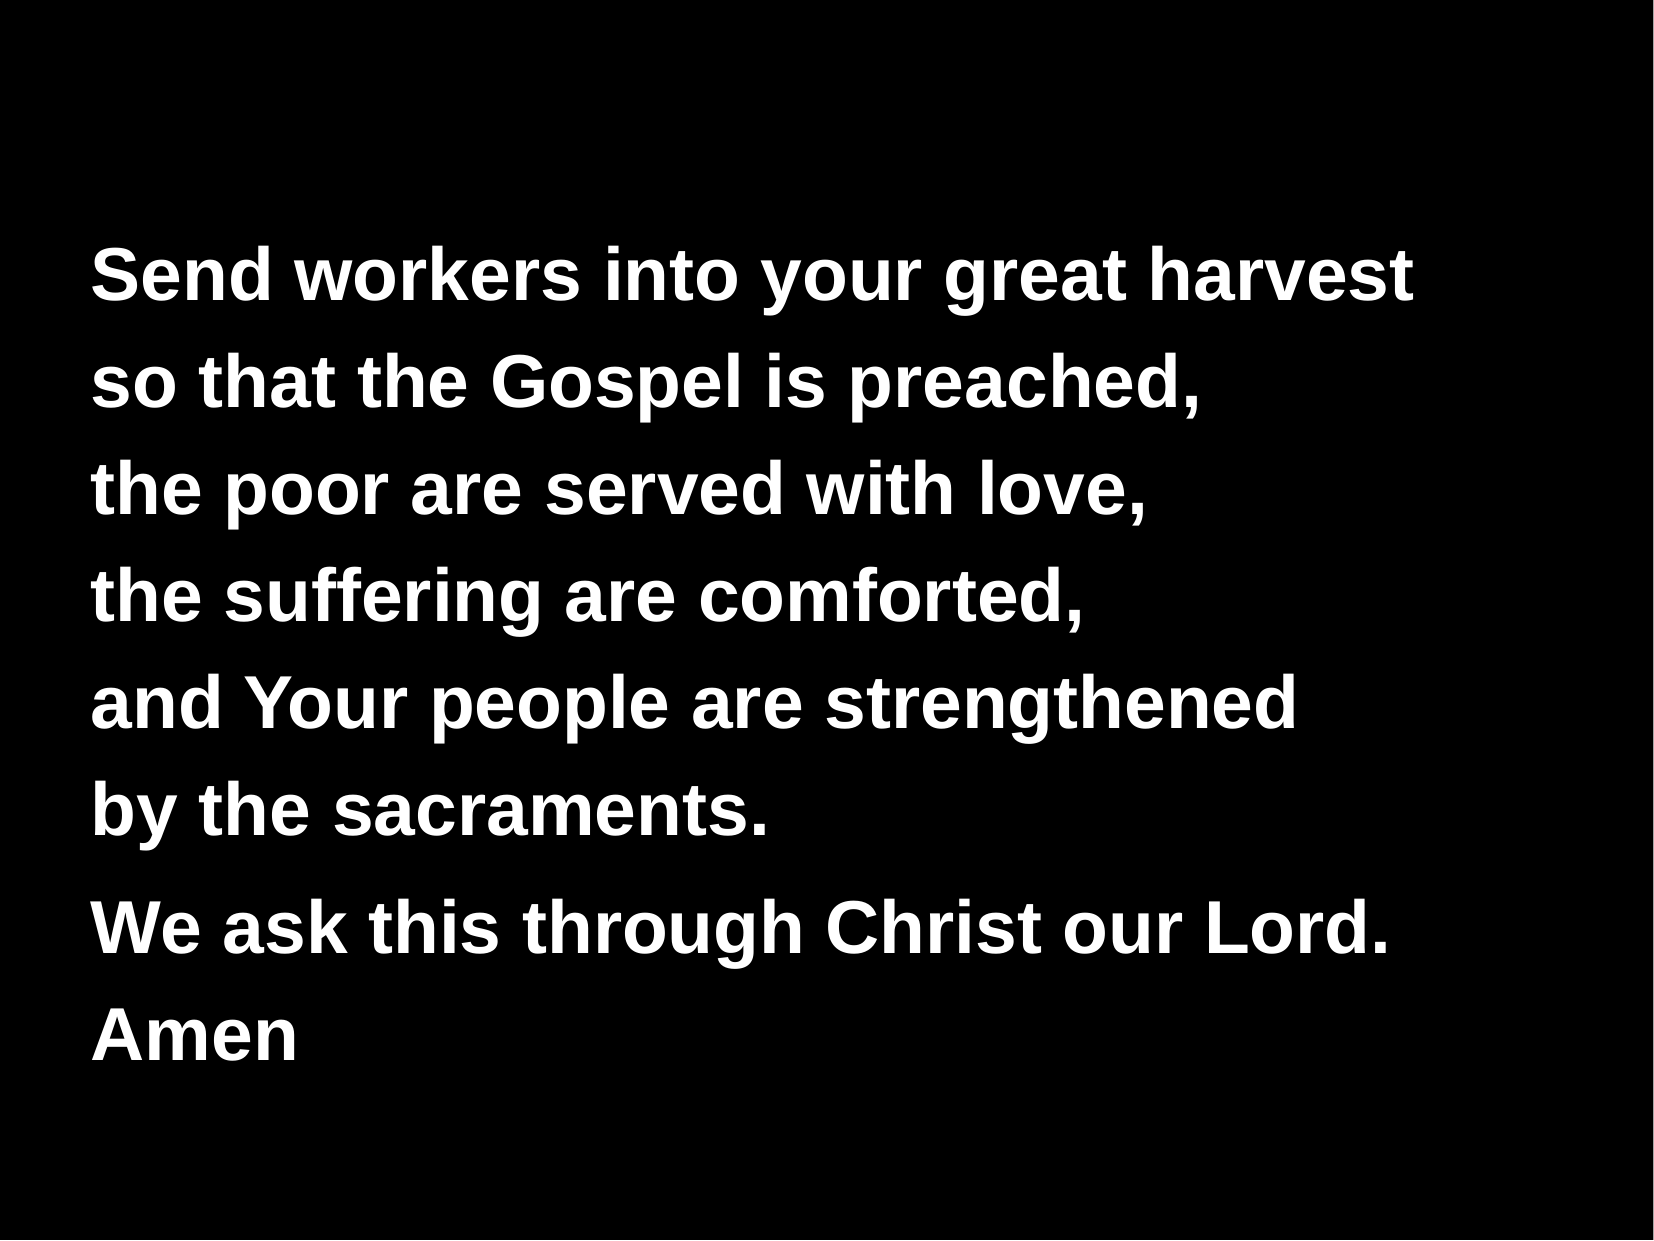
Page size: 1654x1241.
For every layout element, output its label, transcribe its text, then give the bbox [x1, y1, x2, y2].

text_box Send workers into your great harvest so that the Gospel is preached, the poor are served with love, the suffering are comforted, and Your people are strengthened by the sacraments. We ask this through Christ our Lord. Amen [76, 200, 1548, 1084]
